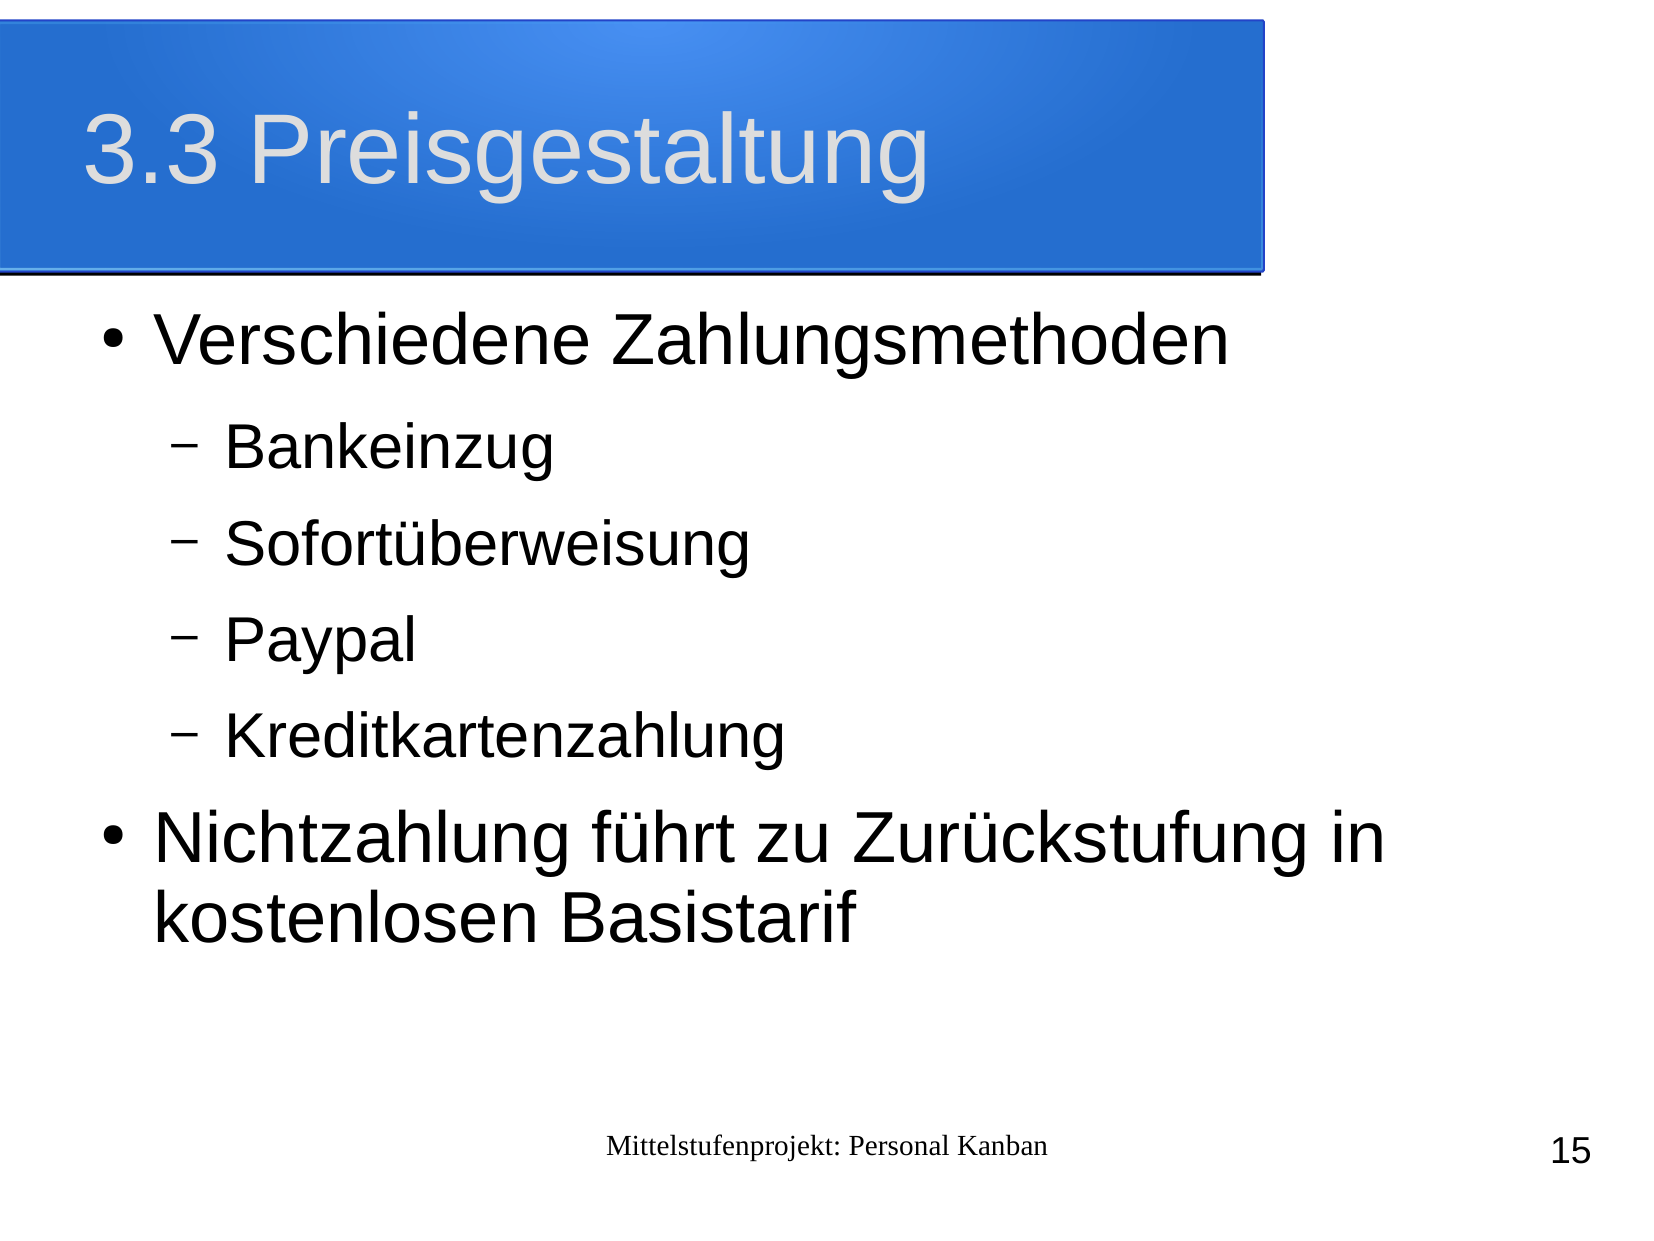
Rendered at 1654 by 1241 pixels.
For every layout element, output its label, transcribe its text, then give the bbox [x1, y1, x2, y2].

title 3.3 Preisgestaltung [82, 47, 1235, 252]
list Verschiedene Zahlungsmethoden Bankeinzug Sofortüberweisung Paypal Kreditkartenzahlung Nichtzahlung führt zu Zurückstufung in kostenlosen Basistarif [82, 299, 1571, 1019]
text_box 15 [1535, 1122, 1654, 1194]
